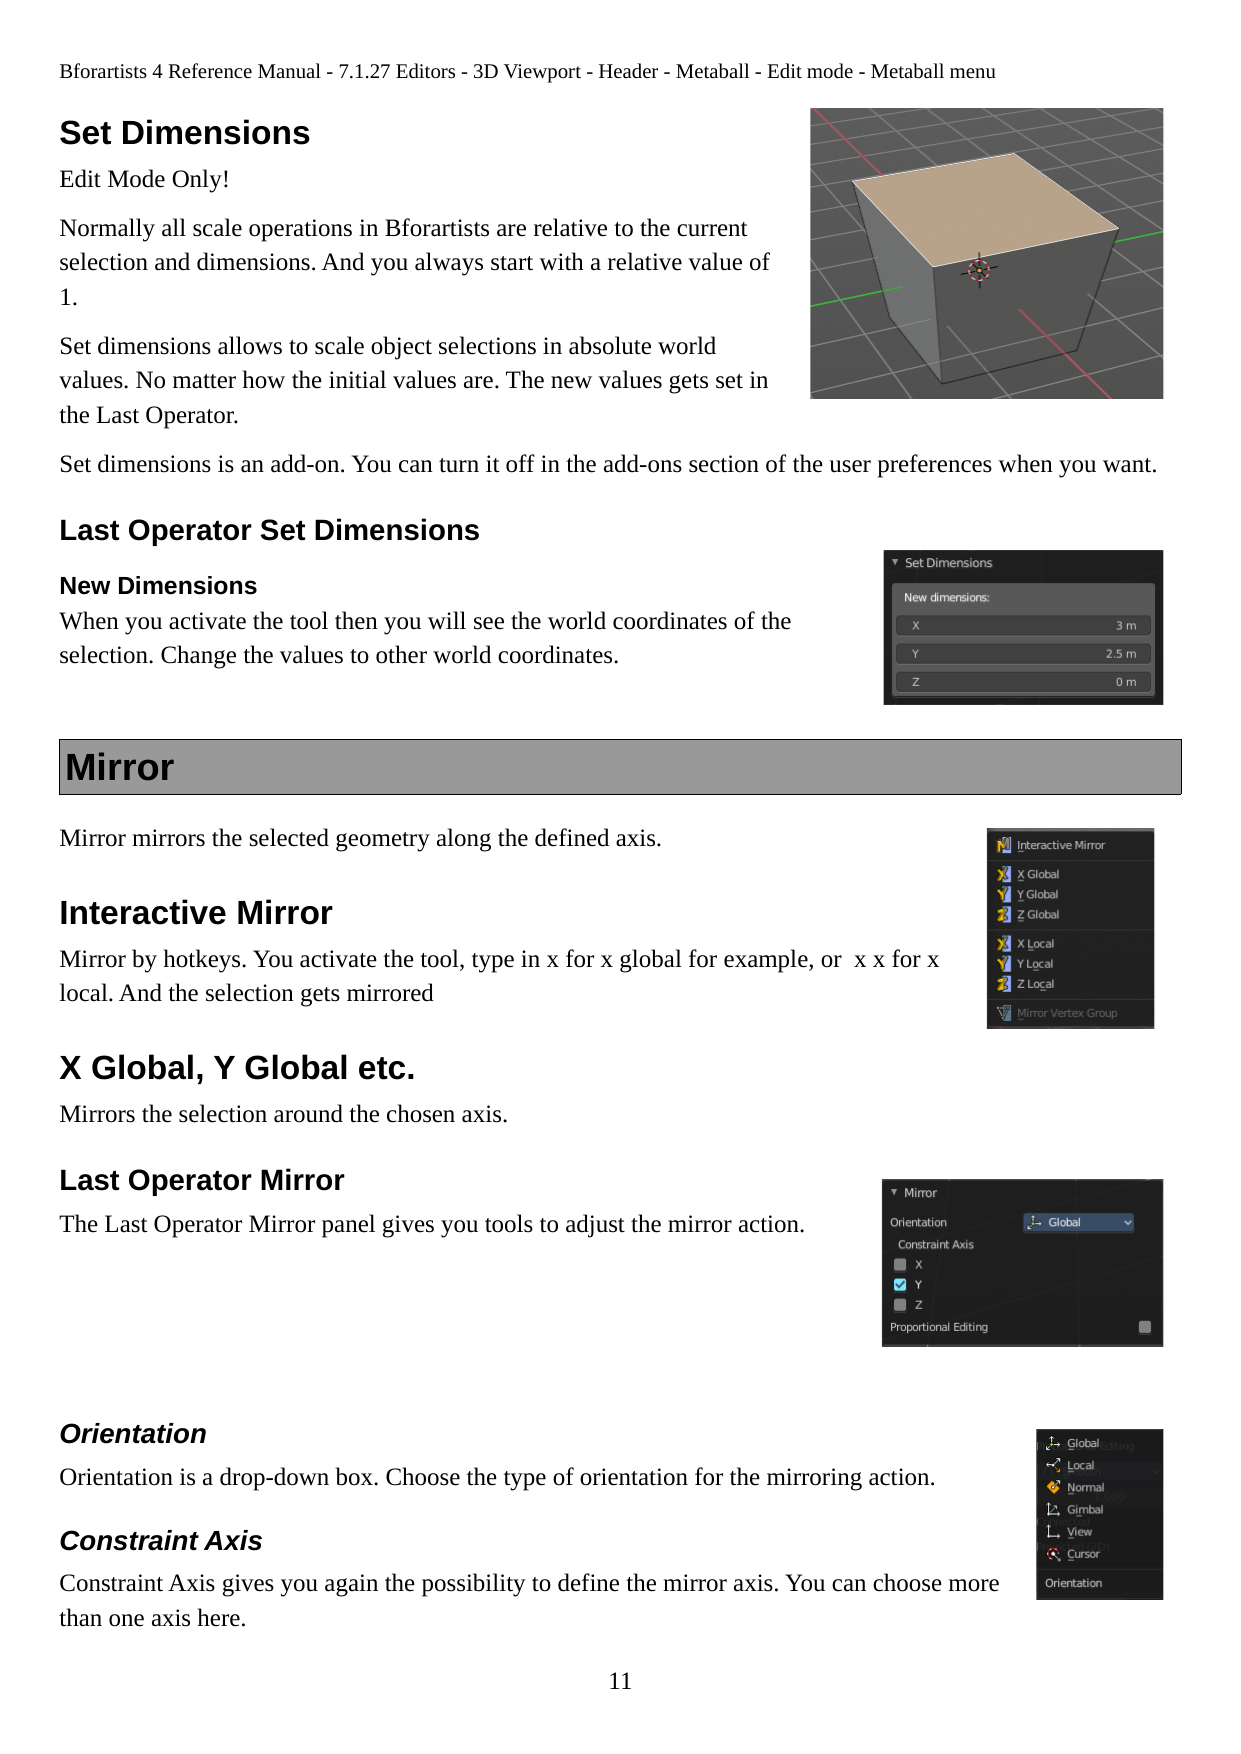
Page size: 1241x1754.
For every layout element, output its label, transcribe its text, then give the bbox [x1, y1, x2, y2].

subtitle [1164, 113, 1181, 151]
text Set dimensions allows to scale object selections in absolute world values. No matter how the initial values are. The new values gets set in the Last Operator. [59, 331, 1181, 428]
subtitle New Dimensions [59, 571, 883, 600]
subtitle Constraint Axis [59, 1524, 1036, 1556]
subtitle Interactive Mirror [59, 893, 986, 931]
subtitle [1155, 893, 1181, 931]
text Mirrors the selection around the chosen axis. [59, 1099, 1181, 1128]
text [1164, 164, 1181, 192]
text The Last Operator Mirror panel gives you tools to adjust the mirror action. [59, 1209, 881, 1238]
picture [1036, 1429, 1164, 1600]
subtitle [1164, 571, 1181, 600]
subtitle Orientation [59, 1418, 1181, 1450]
text Set dimensions is an add-on. You can turn it off in the add-ons section of the user preferences when you want. [59, 449, 1181, 478]
picture [881, 1179, 1164, 1347]
text Mirror mirrors the selected geometry along the defined axis. [59, 823, 1181, 851]
text Orientation is a drop-down box. Choose the type of orientation for the mirroring action. [59, 1462, 1036, 1491]
text Edit Mode Only! [59, 164, 810, 192]
subtitle [1164, 1524, 1181, 1556]
subtitle Last Operator Set Dimensions [59, 512, 1181, 546]
text Mirror by hotkeys. You activate the tool, type in x for x global for example, or x x for x local. And the selection gets mirrored [59, 944, 986, 1007]
picture [986, 828, 1155, 1029]
text When you activate the tool then you will see the world coordinates of the selection. Change the values to other world coordinates. [59, 606, 883, 669]
text Normally all scale operations in Bforartists are relative to the current selection and dimensions. And you always start with a relative value of 1. [59, 213, 810, 311]
table_header Mirror [60, 740, 1181, 794]
picture [810, 108, 1164, 399]
picture [883, 550, 1164, 705]
text Constraint Axis gives you again the possibility to define the mirror axis. You can choose more than one axis here. [59, 1568, 1181, 1631]
subtitle X Global, Y Global etc. [59, 1048, 1181, 1087]
subtitle Set Dimensions [59, 113, 810, 151]
subtitle Last Operator Mirror [59, 1163, 1181, 1197]
